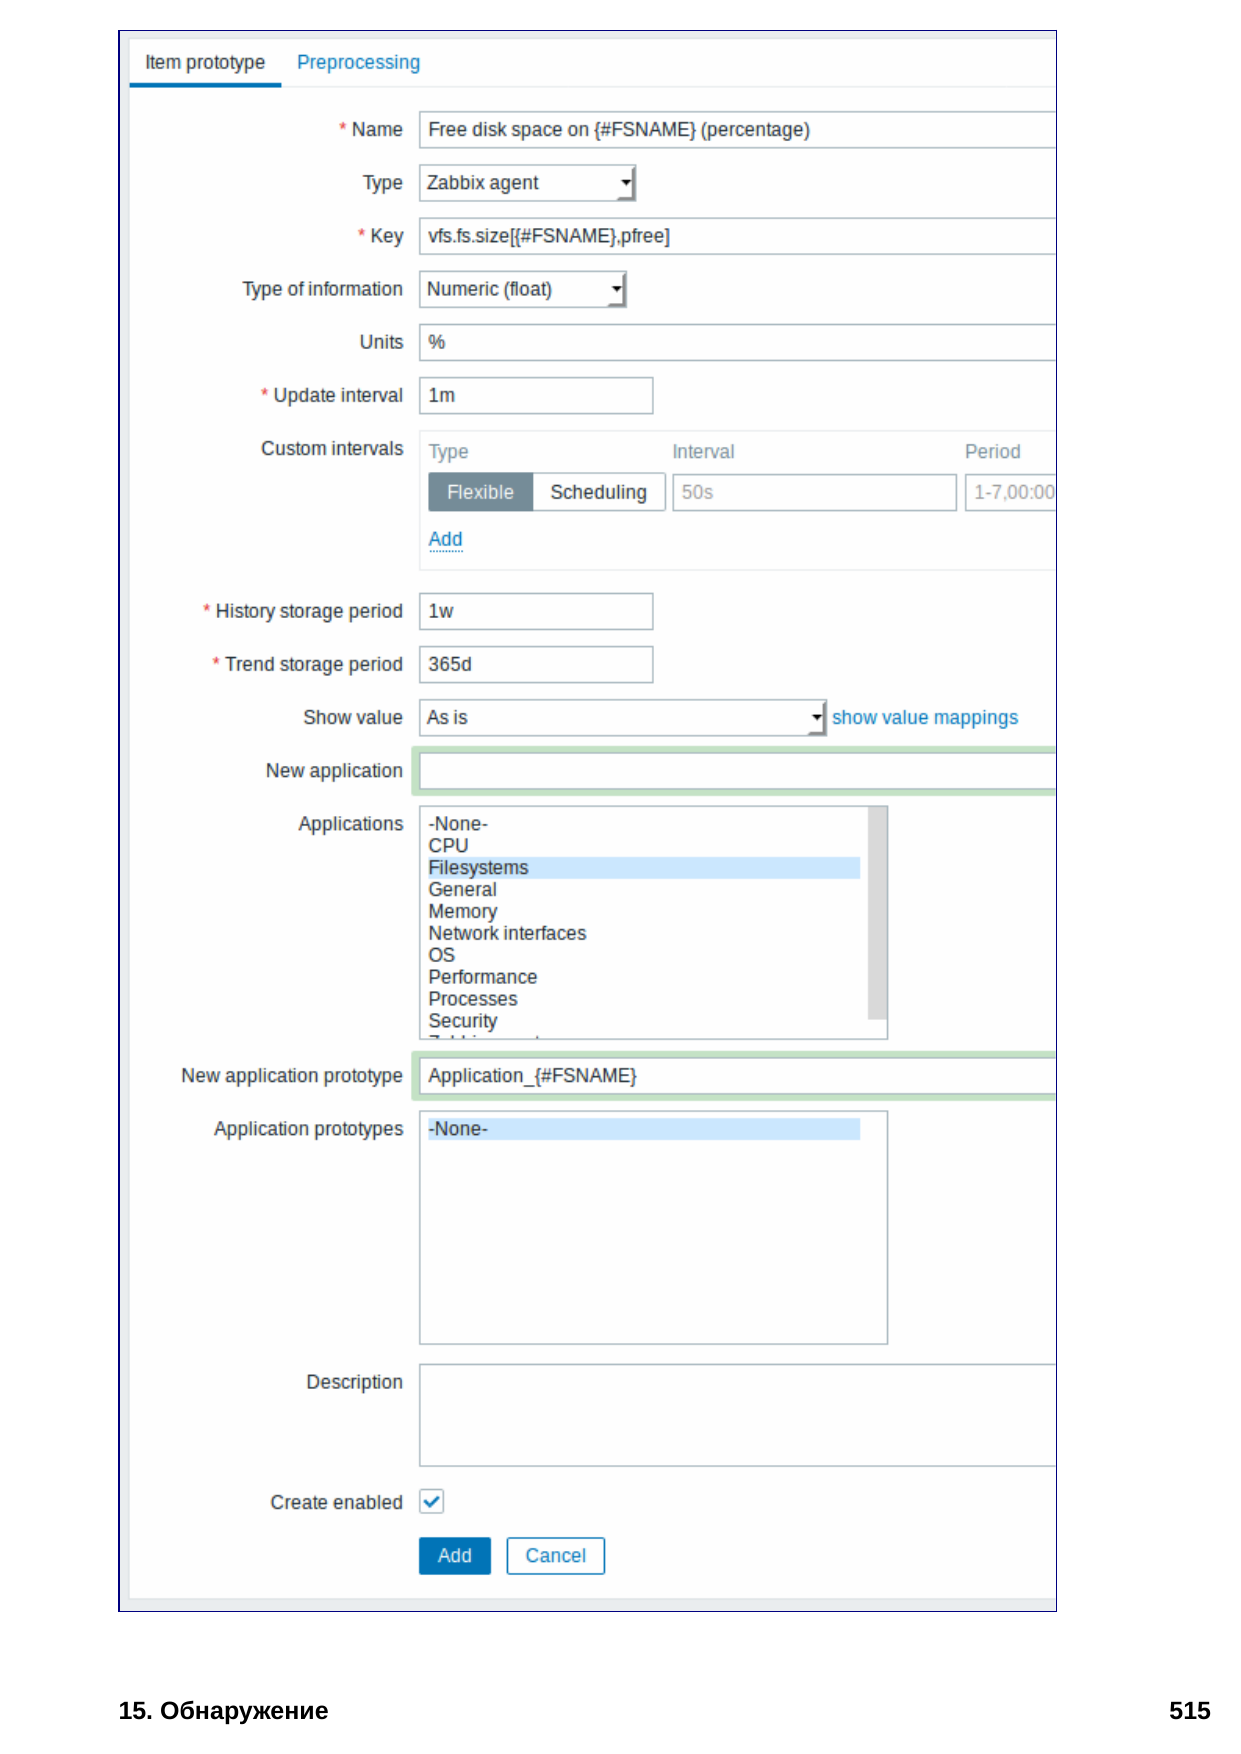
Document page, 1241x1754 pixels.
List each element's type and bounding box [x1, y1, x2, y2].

picture [120, 31, 1056, 1611]
